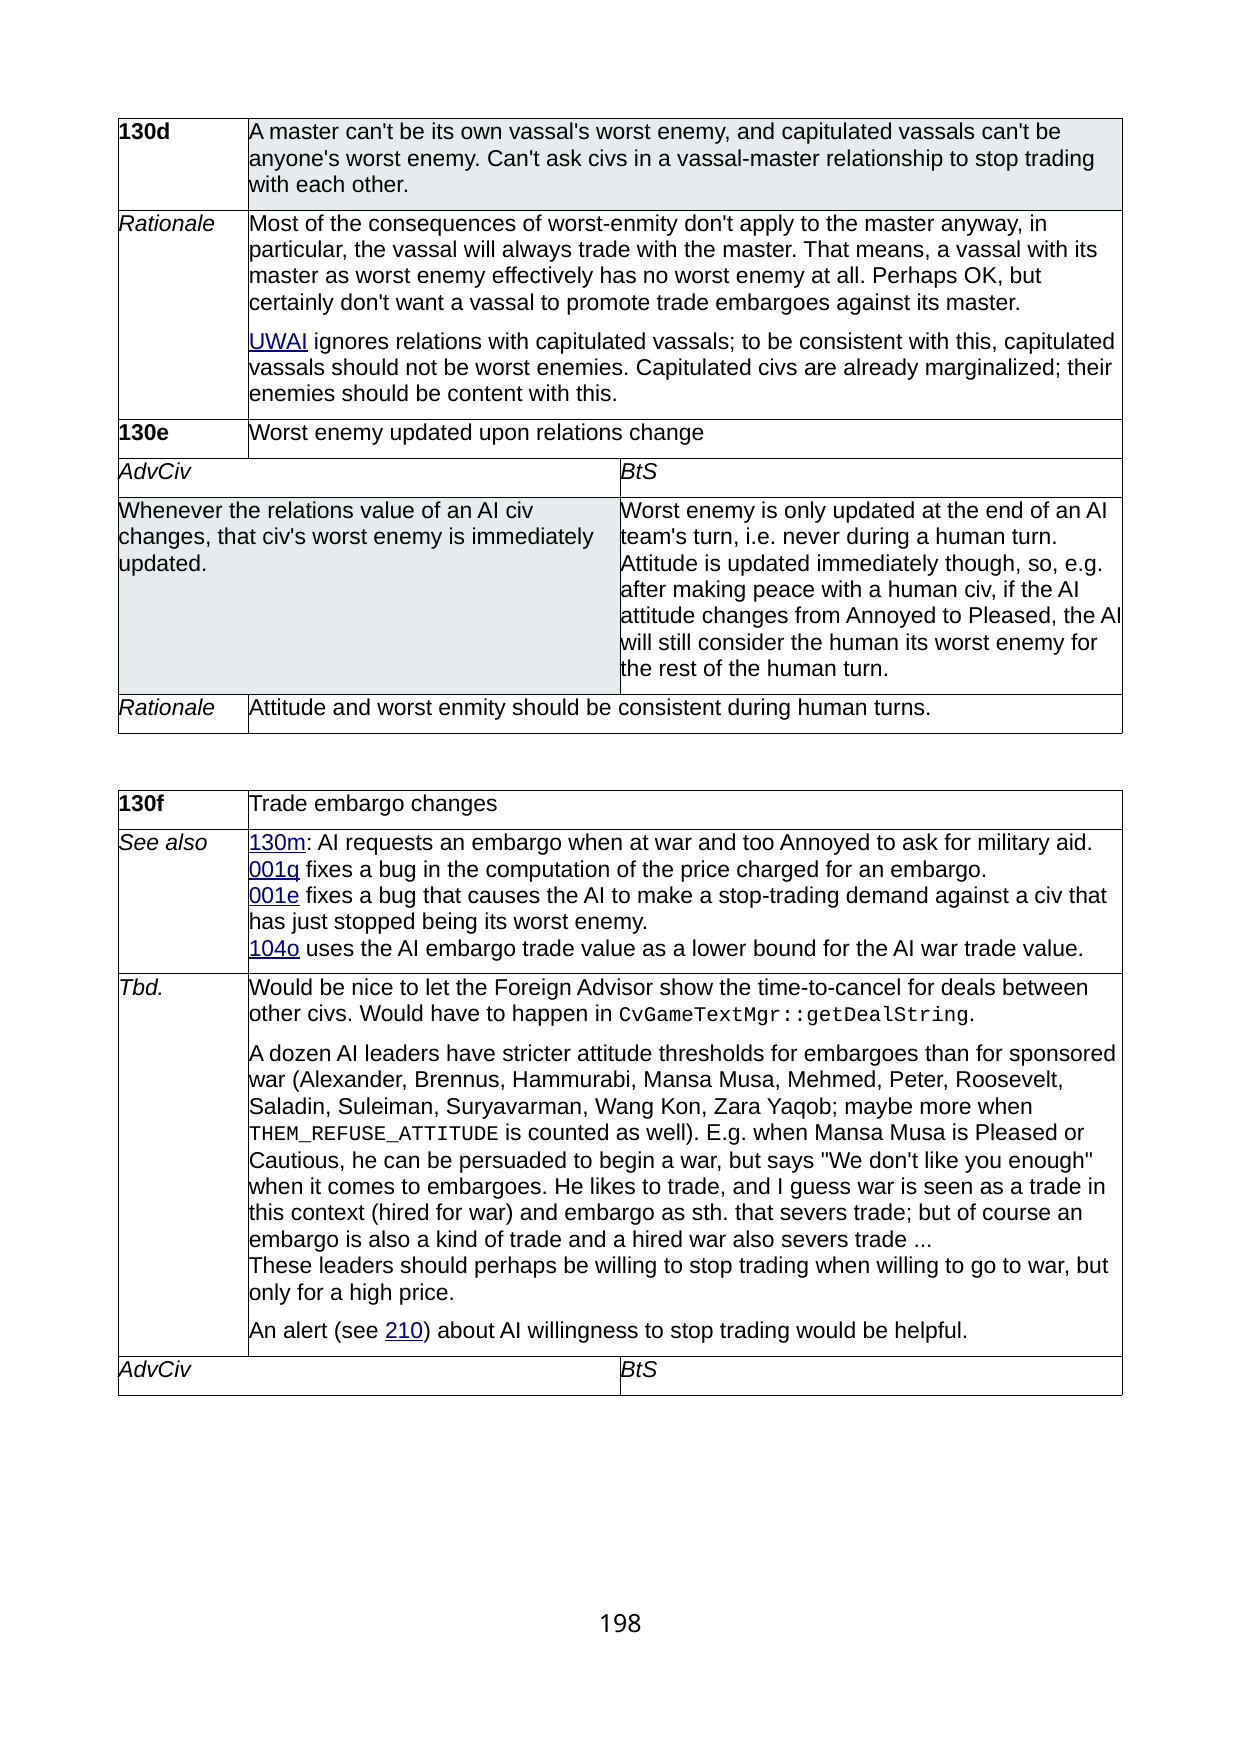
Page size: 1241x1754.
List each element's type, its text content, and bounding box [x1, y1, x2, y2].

table_cell Rationale [119, 695, 248, 733]
table_cell BtS [621, 459, 1122, 497]
table_cell See also [119, 830, 248, 973]
table_cell AdvCiv [119, 1357, 620, 1395]
table_header Trade embargo changes [249, 791, 1122, 829]
table_cell Tbd. [119, 974, 248, 1356]
table_cell 130e [119, 420, 248, 458]
table_cell Whenever the relations value of an AI civ changes, that civ's worst enemy is immediately updated. [119, 498, 620, 694]
table_cell AdvCiv [119, 459, 620, 497]
table_cell BtS [621, 1357, 1122, 1395]
table_cell Attitude and worst enmity should be consistent during human turns. [249, 695, 1122, 733]
table_cell Would be nice to let the Foreign Advisor show the time-to-cancel for deals between other civs. Would have to happen in CvGameTextMgr::getDealString. A dozen AI leaders have stricter attitude thresholds for embargoes than for sponsored war (Alexander, Brennus, Hammurabi, Mansa Musa, Mehmed, Peter, Roosevelt, Saladin, Suleiman, Suryavarman, Wang Kon, Zara Yaqob; maybe more when THEM_REFUSE_ATTITUDE is counted as well). E.g. when Mansa Musa is Pleased or Cautious, he can be persuaded to begin a war, but says "We don't like you enough" when it comes to embargoes. He likes to trade, and I guess war is seen as a trade in this context (hired for war) and embargo as sth. that severs trade; but of course an embargo is also a kind of trade and a hired war also severs trade ... These leaders should perhaps be willing to stop trading when willing to go to war, but only for a high price. An alert (see 210) about AI willingness to stop trading would be helpful. [249, 974, 1122, 1356]
table_cell Rationale [119, 211, 248, 419]
table_header 130d [119, 119, 248, 210]
table_cell Worst enemy is only updated at the end of an AI team's turn, i.e. never during a human turn. Attitude is updated immediately though, so, e.g. after making peace with a human civ, if the AI attitude changes from Annoyed to Pleased, the AI will still consider the human its worst enemy for the rest of the human turn. [621, 498, 1122, 694]
table_header A master can't be its own vassal's worst enemy, and capitulated vassals can't be anyone's worst enemy. Can't ask civs in a vassal-master relationship to stop trading with each other. [249, 119, 1122, 210]
table_cell Worst enemy updated upon relations change [249, 420, 1122, 458]
table_cell 130m: AI requests an embargo when at war and too Annoyed to ask for military aid. 001q fixes a bug in the computation of the price charged for an embargo. 001e fixes a bug that causes the AI to make a stop-trading demand against a civ that has just stopped being its worst enemy. 104o uses the AI embargo trade value as a lower bound for the AI war trade value. [249, 830, 1122, 973]
table_header 130f [119, 791, 248, 829]
table_cell Most of the consequences of worst-enmity don't apply to the master anyway, in particular, the vassal will always trade with the master. That means, a vassal with its master as worst enemy effectively has no worst enemy at all. Perhaps OK, but certainly don't want a vassal to promote trade embargoes against its master. UWAI ignores relations with capitulated vassals; to be consistent with this, capitulated vassals should not be worst enemies. Capitulated civs are already marginalized; their enemies should be content with this. [249, 211, 1122, 419]
